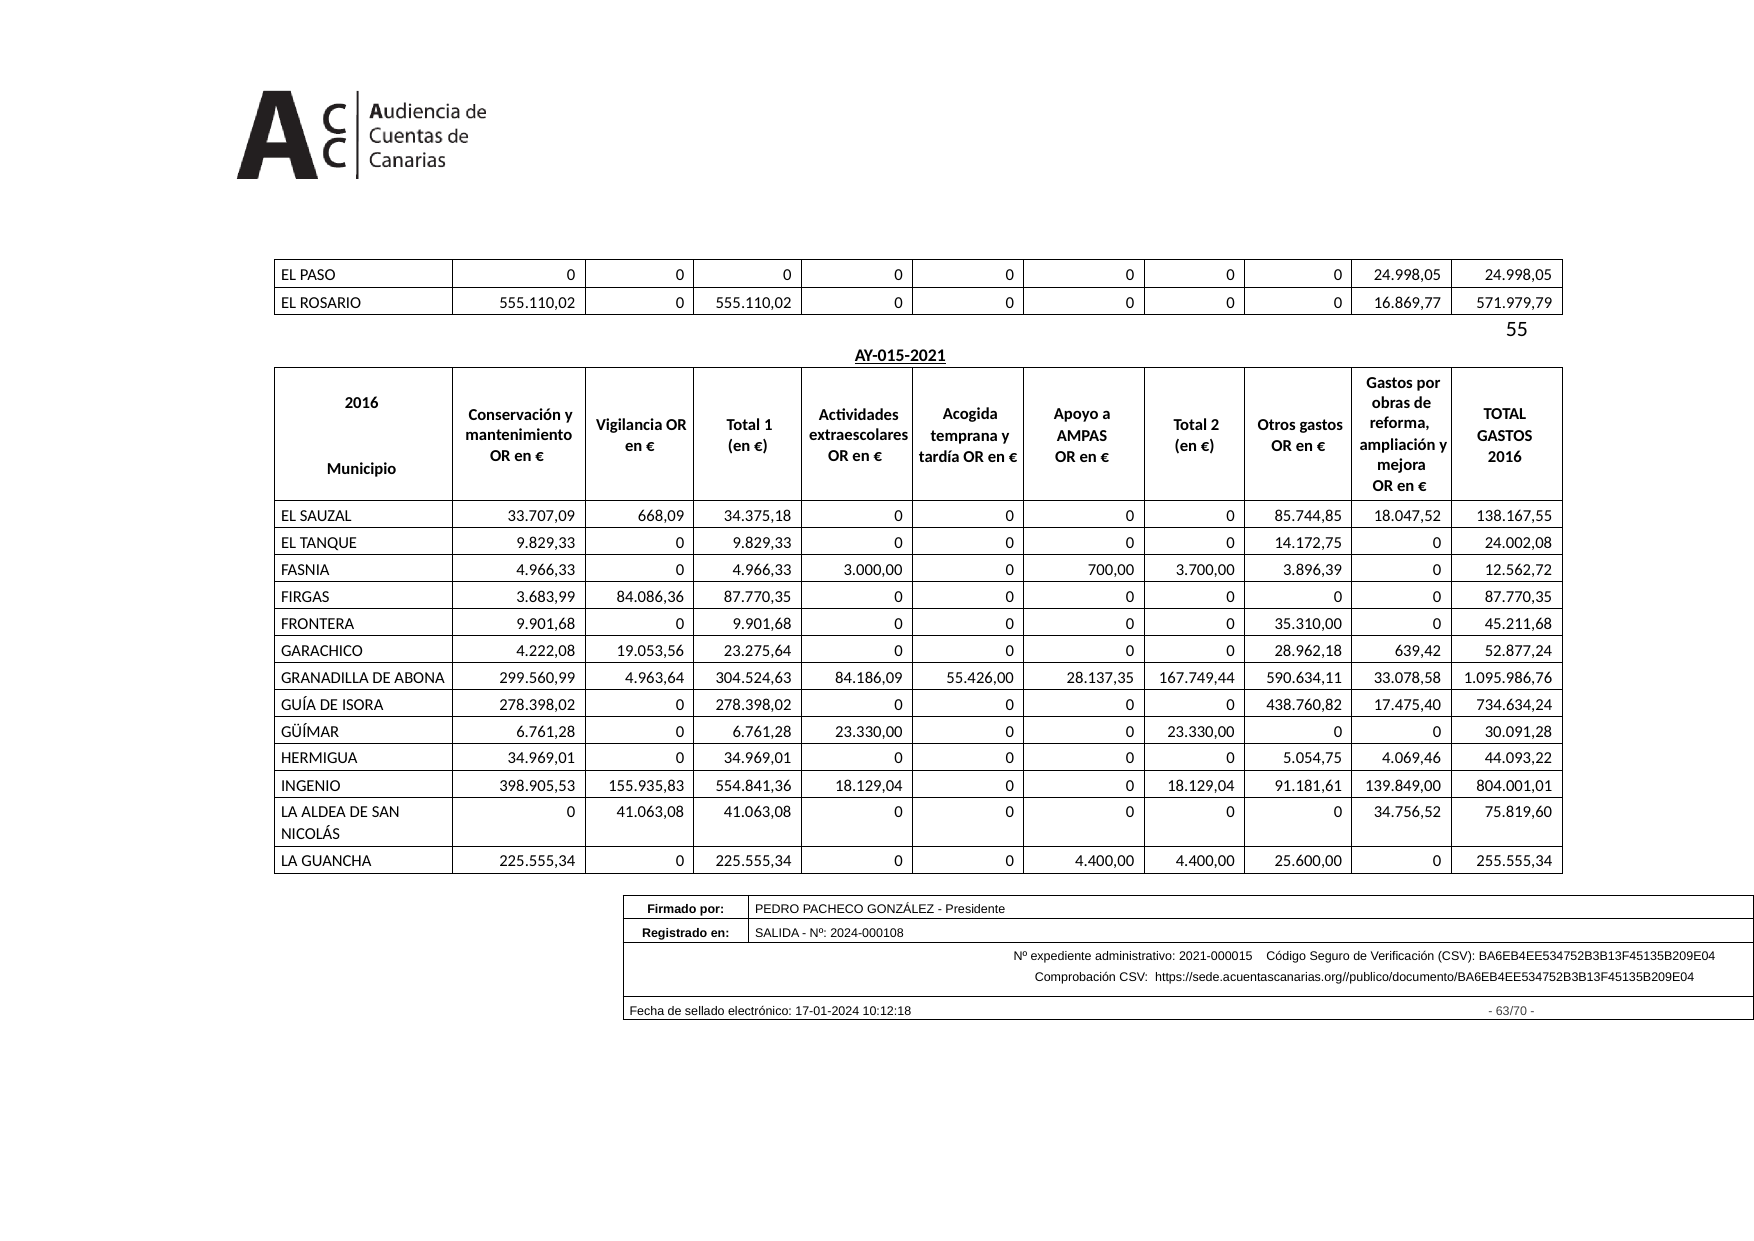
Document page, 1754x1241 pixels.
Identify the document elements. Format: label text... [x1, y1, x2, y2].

table_cell 14.172,75 [1245, 528, 1351, 554]
table_cell 0 [802, 636, 912, 662]
table_cell 0 [913, 690, 1023, 716]
table_cell 0 [1245, 717, 1351, 743]
table_cell 0 [1024, 609, 1144, 635]
table_cell 0 [1145, 690, 1244, 716]
table_cell 0 [1145, 798, 1244, 846]
table_cell 639,42 [1352, 636, 1451, 662]
table_cell EL PASO [275, 260, 452, 287]
table_cell 9.901,68 [694, 609, 801, 635]
table_cell 0 [913, 798, 1023, 846]
table_cell 0 [802, 582, 912, 608]
table_cell LA GUANCHA [275, 847, 452, 872]
table_cell 0 [586, 288, 693, 314]
table_cell 18.047,52 [1352, 501, 1451, 527]
table_cell 0 [586, 260, 693, 287]
table_cell 0 [1352, 609, 1451, 635]
table_cell 45.211,68 [1452, 609, 1562, 635]
table_cell 34.756,52 [1352, 798, 1451, 846]
table_cell 4.400,00 [1024, 847, 1144, 872]
table_cell 804.001,01 [1452, 771, 1562, 797]
table_cell 9.829,33 [453, 528, 585, 554]
table_cell 0 [1145, 636, 1244, 662]
table_cell 0 [802, 744, 912, 770]
table_cell 0 [453, 798, 585, 846]
table_cell FASNIA [275, 555, 452, 581]
table_cell 9.829,33 [694, 528, 801, 554]
table_cell 0 [453, 260, 585, 287]
table_cell 87.770,35 [694, 582, 801, 608]
table_cell 84.186,09 [802, 663, 912, 689]
table_cell 24.998,05 [1452, 260, 1562, 287]
table_cell 139.849,00 [1352, 771, 1451, 797]
table_cell 0 [1352, 528, 1451, 554]
table_header Apoyo a AMPAS OR en € [1024, 368, 1144, 500]
table_cell 0 [1024, 717, 1144, 743]
table_cell 0 [913, 609, 1023, 635]
table_cell 4.966,33 [453, 555, 585, 581]
table_cell 0 [913, 771, 1023, 797]
table_cell 0 [1145, 744, 1244, 770]
table_cell 87.770,35 [1452, 582, 1562, 608]
table_cell 0 [913, 636, 1023, 662]
table_cell 0 [586, 717, 693, 743]
table_cell 278.398,02 [453, 690, 585, 716]
table_cell 255.555,34 [1452, 847, 1562, 872]
table_cell 0 [1024, 501, 1144, 527]
table_cell EL ROSARIO [275, 288, 452, 314]
table_cell 24.002,08 [1452, 528, 1562, 554]
table_cell FRONTERA [275, 609, 452, 635]
table_header Actividades extraescolares OR en € [802, 368, 912, 500]
table_cell 0 [694, 260, 801, 287]
table_cell 0 [1024, 288, 1144, 314]
table_cell 6.761,28 [453, 717, 585, 743]
table_cell 0 [913, 555, 1023, 581]
table_cell Municipio [275, 434, 452, 500]
table_cell 0 [1024, 744, 1144, 770]
table_cell 700,00 [1024, 555, 1144, 581]
table_cell 571.979,79 [1452, 288, 1562, 314]
table_cell 4.400,00 [1145, 847, 1244, 872]
table_cell 438.760,82 [1245, 690, 1351, 716]
table_cell 84.086,36 [586, 582, 693, 608]
table_cell 44.093,22 [1452, 744, 1562, 770]
table_cell INGENIO [275, 771, 452, 797]
table_cell 16.869,77 [1352, 288, 1451, 314]
table_cell 23.275,64 [694, 636, 801, 662]
table_cell 6.761,28 [694, 717, 801, 743]
table_cell 33.707,09 [453, 501, 585, 527]
table_cell EL SAUZAL [275, 501, 452, 527]
table_cell 30.091,28 [1452, 717, 1562, 743]
table_cell 12.562,72 [1452, 555, 1562, 581]
table_cell 55.426,00 [913, 663, 1023, 689]
table_cell 0 [802, 847, 912, 872]
table_cell 0 [1245, 798, 1351, 846]
table_cell 0 [1245, 260, 1351, 287]
table_cell 0 [913, 582, 1023, 608]
table_header TOTAL GASTOS 2016 [1452, 368, 1562, 500]
table_cell 668,09 [586, 501, 693, 527]
table_cell GUÍA DE ISORA [275, 690, 452, 716]
table_cell 28.137,35 [1024, 663, 1144, 689]
table_cell 17.475,40 [1352, 690, 1451, 716]
table_header Conservación y mantenimiento OR en € [453, 368, 585, 500]
table_cell 4.222,08 [453, 636, 585, 662]
table_cell 34.969,01 [453, 744, 585, 770]
table_cell 23.330,00 [802, 717, 912, 743]
table_cell 304.524,63 [694, 663, 801, 689]
table_cell 0 [913, 528, 1023, 554]
table_cell 34.969,01 [694, 744, 801, 770]
table_header Vigilancia OR en € [586, 368, 693, 500]
table_cell 555.110,02 [453, 288, 585, 314]
table_cell 0 [913, 260, 1023, 287]
table_header Acogida temprana y tardía OR en € [913, 368, 1023, 500]
table_cell 734.634,24 [1452, 690, 1562, 716]
table_cell 0 [1024, 690, 1144, 716]
table_cell 3.700,00 [1145, 555, 1244, 581]
table_cell 23.330,00 [1145, 717, 1244, 743]
table_cell 0 [586, 528, 693, 554]
table_cell 34.375,18 [694, 501, 801, 527]
table_cell GÜÍMAR [275, 717, 452, 743]
table_cell 398.905,53 [453, 771, 585, 797]
table_cell FIRGAS [275, 582, 452, 608]
table_cell 33.078,58 [1352, 663, 1451, 689]
table_cell 0 [913, 717, 1023, 743]
table_cell 138.167,55 [1452, 501, 1562, 527]
table_cell 75.819,60 [1452, 798, 1562, 846]
table_cell 41.063,08 [694, 798, 801, 846]
table_header Total 2 (en €) [1145, 368, 1244, 500]
table_cell 0 [1145, 260, 1244, 287]
table_cell 0 [586, 609, 693, 635]
table_cell LA ALDEA DE SAN NICOLÁS [275, 798, 452, 846]
table_cell 91.181,61 [1245, 771, 1351, 797]
table_cell 0 [586, 555, 693, 581]
table_cell 3.000,00 [802, 555, 912, 581]
table_cell 0 [1024, 798, 1144, 846]
table_cell EL TANQUE [275, 528, 452, 554]
table_cell GRANADILLA DE ABONA [275, 663, 452, 689]
table_cell 278.398,02 [694, 690, 801, 716]
table_cell 0 [1245, 582, 1351, 608]
table_cell 28.962,18 [1245, 636, 1351, 662]
table_cell 19.053,56 [586, 636, 693, 662]
table_cell 4.966,33 [694, 555, 801, 581]
table_cell 299.560,99 [453, 663, 585, 689]
table_cell 5.054,75 [1245, 744, 1351, 770]
table_cell 0 [1145, 582, 1244, 608]
table_cell 0 [1145, 609, 1244, 635]
table_cell 0 [1024, 771, 1144, 797]
table_cell 0 [1024, 636, 1144, 662]
table_cell 225.555,34 [453, 847, 585, 872]
table_cell 0 [913, 288, 1023, 314]
table_cell 0 [802, 528, 912, 554]
table_header 2016 [275, 368, 452, 434]
table_cell 0 [1024, 260, 1144, 287]
table_cell 590.634,11 [1245, 663, 1351, 689]
table_cell HERMIGUA [275, 744, 452, 770]
table_cell 0 [1352, 555, 1451, 581]
table_cell 0 [802, 501, 912, 527]
text AY-015-2021 [854, 344, 1531, 366]
table_header Gastos por obras de reforma, ampliación y mejora OR en € [1352, 368, 1451, 500]
table_cell 0 [1352, 847, 1451, 872]
table_cell 35.310,00 [1245, 609, 1351, 635]
table_cell 0 [913, 501, 1023, 527]
table_cell 167.749,44 [1145, 663, 1244, 689]
table_cell 0 [1024, 528, 1144, 554]
table_cell 555.110,02 [694, 288, 801, 314]
table_cell 0 [1145, 501, 1244, 527]
table_cell 0 [1145, 528, 1244, 554]
table_cell 0 [1024, 582, 1144, 608]
table_cell 85.744,85 [1245, 501, 1351, 527]
table_cell 18.129,04 [802, 771, 912, 797]
table_cell GARACHICO [275, 636, 452, 662]
table_cell 1.095.986,76 [1452, 663, 1562, 689]
table_cell 4.963,64 [586, 663, 693, 689]
table_cell 0 [1245, 288, 1351, 314]
table_cell 25.600,00 [1245, 847, 1351, 872]
table_cell 225.555,34 [694, 847, 801, 872]
table_cell 52.877,24 [1452, 636, 1562, 662]
table_cell 155.935,83 [586, 771, 693, 797]
table_cell 41.063,08 [586, 798, 693, 846]
table_header Total 1 (en €) [694, 368, 801, 500]
table_cell 0 [913, 847, 1023, 872]
table_header Otros gastos OR en € [1245, 368, 1351, 500]
table_cell 0 [1145, 288, 1244, 314]
table_cell 18.129,04 [1145, 771, 1244, 797]
table_cell 0 [802, 798, 912, 846]
table_cell 9.901,68 [453, 609, 585, 635]
table_cell 4.069,46 [1352, 744, 1451, 770]
table_cell 0 [802, 260, 912, 287]
table_cell 554.841,36 [694, 771, 801, 797]
text 55 [623, 315, 1533, 342]
table_cell 0 [1352, 717, 1451, 743]
table_cell 24.998,05 [1352, 260, 1451, 287]
table_cell 0 [586, 847, 693, 872]
table_cell 0 [586, 744, 693, 770]
table_cell 0 [802, 609, 912, 635]
table_cell 0 [586, 690, 693, 716]
table_cell 0 [1352, 582, 1451, 608]
table_cell 3.683,99 [453, 582, 585, 608]
table_cell 3.896,39 [1245, 555, 1351, 581]
table_cell 0 [802, 690, 912, 716]
table_cell 0 [913, 744, 1023, 770]
table_cell 0 [802, 288, 912, 314]
